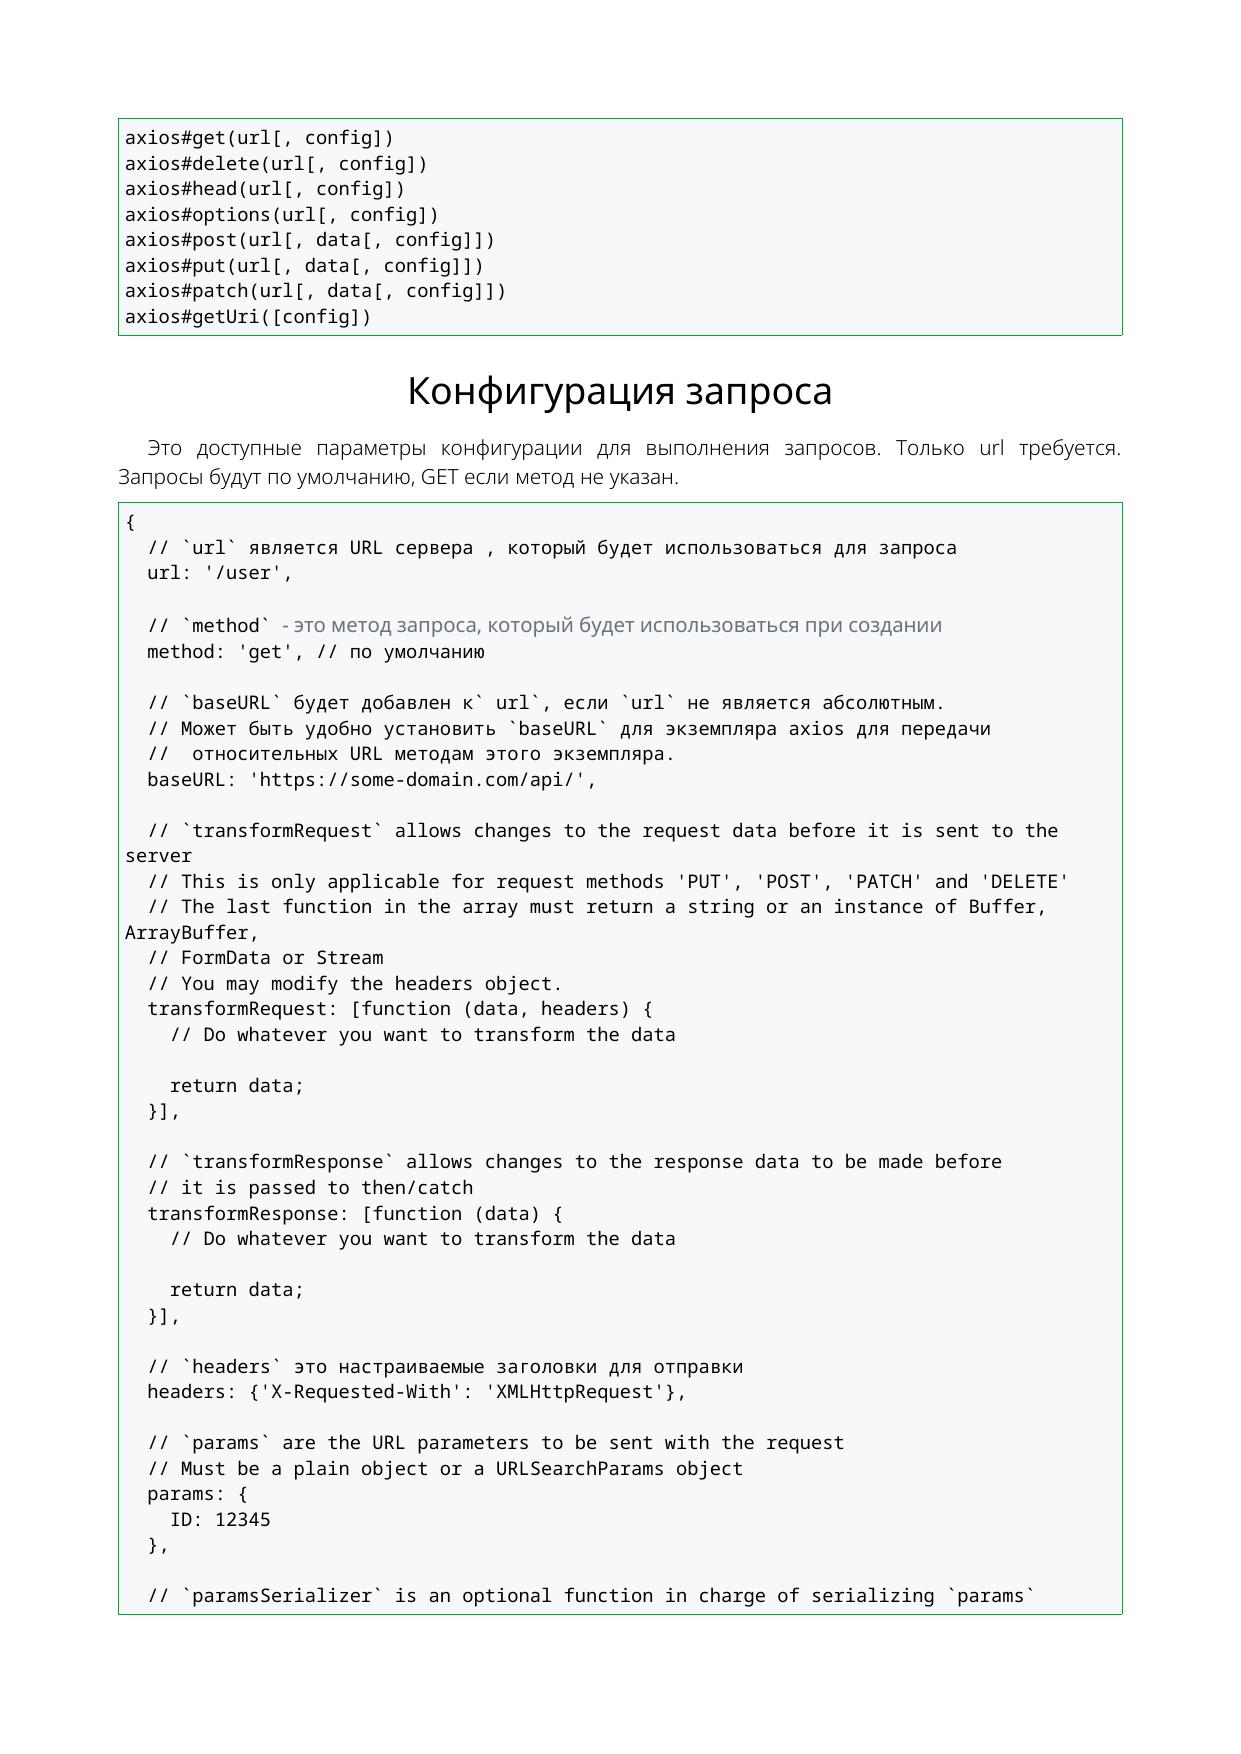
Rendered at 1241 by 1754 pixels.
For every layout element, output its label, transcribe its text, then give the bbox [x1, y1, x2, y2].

text url: '/user', [119, 553, 1122, 579]
text axios#patch(url[, data[, config]]) [119, 271, 1122, 297]
text // FormData or Stream [119, 938, 1122, 964]
text // `transformRequest` allows changes to the request data before it is sent to the server [119, 811, 1122, 862]
text // `method` - это метод запроса, который будет использоваться при создании [119, 604, 1122, 632]
text }], [119, 1295, 1122, 1321]
text axios#options(url[, config]) [119, 195, 1122, 220]
text // `paramsSerializer` is an optional function in charge of serializing `params` [119, 1576, 1122, 1614]
text // it is passed to then/catch [119, 1168, 1122, 1193]
text axios#head(url[, config]) [119, 169, 1122, 195]
text Это доступные параметры конфигурации для выполнения запросов. Только url требуется. Запросы будут по умолчанию, GET если метод не указан. [118, 433, 1122, 490]
text params: { [119, 1474, 1122, 1499]
text // `headers` это настраиваемые заголовки для отправки [119, 1346, 1122, 1372]
text // `transformResponse` allows changes to the response data to be made before [119, 1142, 1122, 1168]
text axios#getUri([config]) [119, 297, 1122, 335]
text axios#put(url[, data[, config]]) [119, 246, 1122, 271]
text return data; [119, 1066, 1122, 1091]
text { [119, 503, 1122, 528]
text baseURL: 'https://some-domain.com/api/', [119, 759, 1122, 785]
text // Может быть удобно установить `baseURL` для экземпляра axios для передачи [119, 708, 1122, 734]
text transformRequest: [function (data, headers) { [119, 989, 1122, 1015]
text // Do whatever you want to transform the data [119, 1219, 1122, 1244]
text // `url` является URL сервера , который будет использоваться для запроса [119, 528, 1122, 553]
text // `baseURL` будет добавлен к` url`, если `url` не является абсолютным. [119, 683, 1122, 708]
subtitle Конфигурация запроса [118, 365, 1122, 416]
text }], [119, 1091, 1122, 1117]
text // относительных URL методам этого экземпляра. [119, 734, 1122, 759]
text // `params` are the URL parameters to be sent with the request [119, 1423, 1122, 1448]
text return data; [119, 1270, 1122, 1295]
text headers: {'X-Requested-With': 'XMLHttpRequest'}, [119, 1372, 1122, 1397]
text // This is only applicable for request methods 'PUT', 'POST', 'PATCH' and 'DELETE' [119, 862, 1122, 887]
text axios#delete(url[, config]) [119, 144, 1122, 169]
text ID: 12345 [119, 1499, 1122, 1525]
text transformResponse: [function (data) { [119, 1193, 1122, 1219]
text // You may modify the headers object. [119, 964, 1122, 989]
text axios#post(url[, data[, config]]) [119, 220, 1122, 246]
text // Must be a plain object or a URLSearchParams object [119, 1448, 1122, 1474]
text // Do whatever you want to transform the data [119, 1015, 1122, 1040]
text // The last function in the array must return a string or an instance of Buffer, ArrayBuffer, [119, 887, 1122, 938]
text method: 'get', // по умолчанию [119, 632, 1122, 657]
text }, [119, 1525, 1122, 1551]
text axios#get(url[, config]) [119, 119, 1122, 144]
